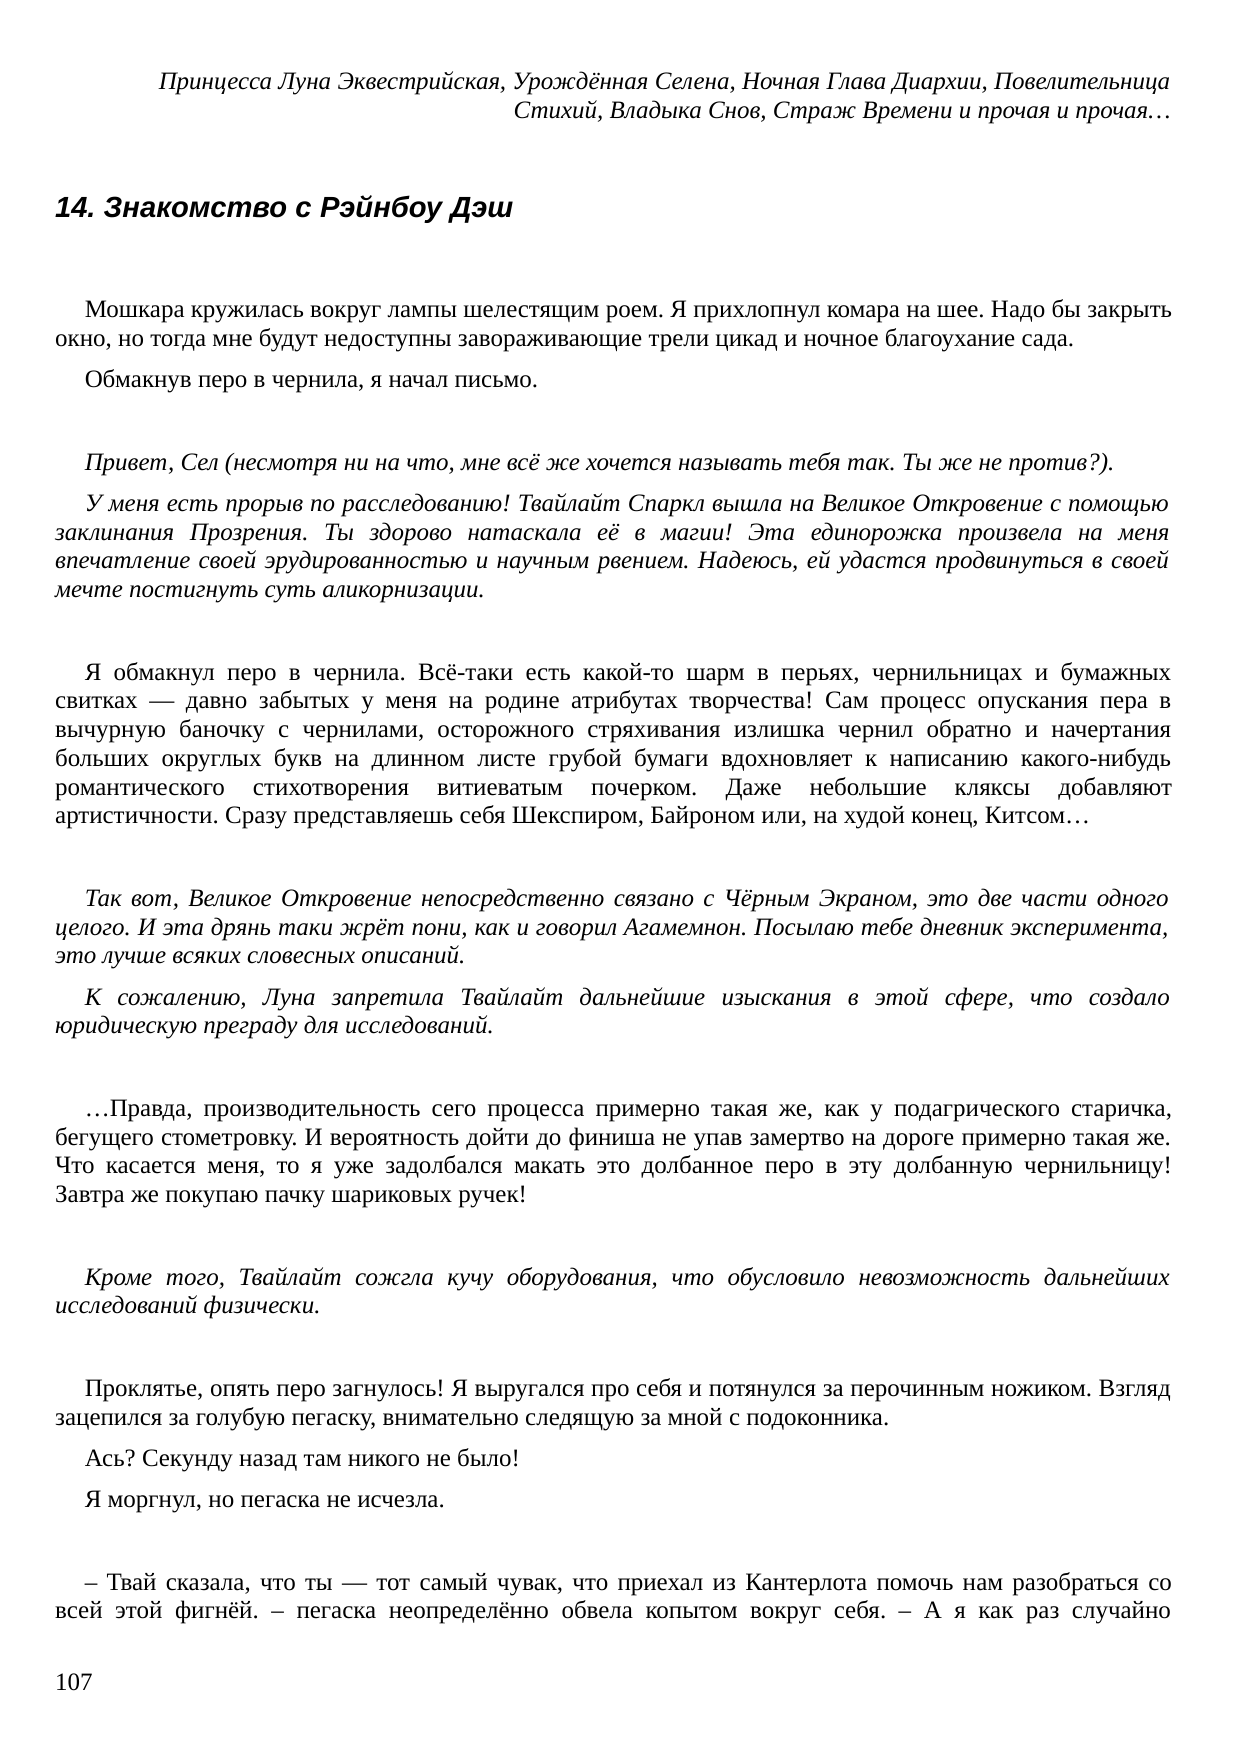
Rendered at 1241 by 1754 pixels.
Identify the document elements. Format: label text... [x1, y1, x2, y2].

text Обмакнув перо в чернила, я начал письмо. [55, 364, 1173, 393]
text Так вот, Великое Откровение непосредственно связано с Чёрным Экраном, это две части одного целого. И эта дрянь таки жрёт пони, как и говорил Агамемнон. Посылаю тебе дневник эксперимента, это лучше всяких словесных описаний. [55, 883, 1173, 969]
subtitle 14. Знакомство с Рэйнбоу Дэш [55, 190, 1173, 223]
text Кроме того, Твайлайт сожгла кучу оборудования, что обусловило невозможность дальнейших исследований физически. [55, 1262, 1173, 1319]
text – Твай сказала, что ты — тот самый чувак, что приехал из Кантерлота помочь нам разобраться со всей этой фигнёй. – пегаска неопределённо обвела копытом вокруг себя. – А я как раз случайно [55, 1567, 1173, 1624]
text У меня есть прорыв по расследованию! Твайлайт Спаркл вышла на Великое Откровение с помощью заклинания Прозрения. Ты здорово натаскала её в магии! Эта единорожка произвела на меня впечатление своей эрудированностью и научным рвением. Надеюсь, ей удастся продвинуться в своей мечте постигнуть суть аликорнизации. [55, 488, 1173, 603]
text Принцесса Луна Эквестрийская, Урождённая Селена, Ночная Глава Диархии, Повелительница Стихий, Владыка Снов, Страж Времени и прочая и прочая… [55, 66, 1173, 123]
text Я обмакнул перо в чернила. Всё-таки есть какой-то шарм в перьях, чернильницах и бумажных свитках — давно забытых у меня на родине атрибутах творчества! Сам процесс опускания пера в вычурную баночку с чернилами, осторожного стряхивания излишка чернил обратно и начертания больших округлых букв на длинном листе грубой бумаги вдохновляет к написанию какого-нибудь романтического стихотворения витиеватым почерком. Даже небольшие кляксы добавляют артистичности. Сразу представляешь себя Шекспиром, Байроном или, на худой конец, Китсом… [55, 657, 1173, 829]
text К сожалению, Луна запретила Твайлайт дальнейшие изыскания в этой сфере, что создало юридическую преграду для исследований. [55, 982, 1173, 1039]
text …Правда, производительность сего процесса примерно такая же, как у подагрического старичка, бегущего стометровку. И вероятность дойти до финиша не упав замертво на дороге примерно такая же. Что касается меня, то я уже задолбался макать это долбанное перо в эту долбанную чернильницу! Завтра же покупаю пачку шариковых ручек! [55, 1093, 1173, 1208]
text Я моргнул, но пегаска не исчезла. [55, 1484, 1173, 1513]
text Привет, Сел (несмотря ни на что, мне всё же хочется называть тебя так. Ты же не против?). [55, 447, 1173, 476]
text Мошкара кружилась вокруг лампы шелестящим роем. Я прихлопнул комара на шее. Надо бы закрыть окно, но тогда мне будут недоступны завораживающие трели цикад и ночное благоухание сада. [55, 294, 1173, 352]
text Ась? Секунду назад там никого не было! [55, 1443, 1173, 1472]
text Проклятье, опять перо загнулось! Я выругался про себя и потянулся за перочинным ножиком. Взгляд зацепился за голубую пегаску, внимательно следящую за мной с подоконника. [55, 1373, 1173, 1431]
